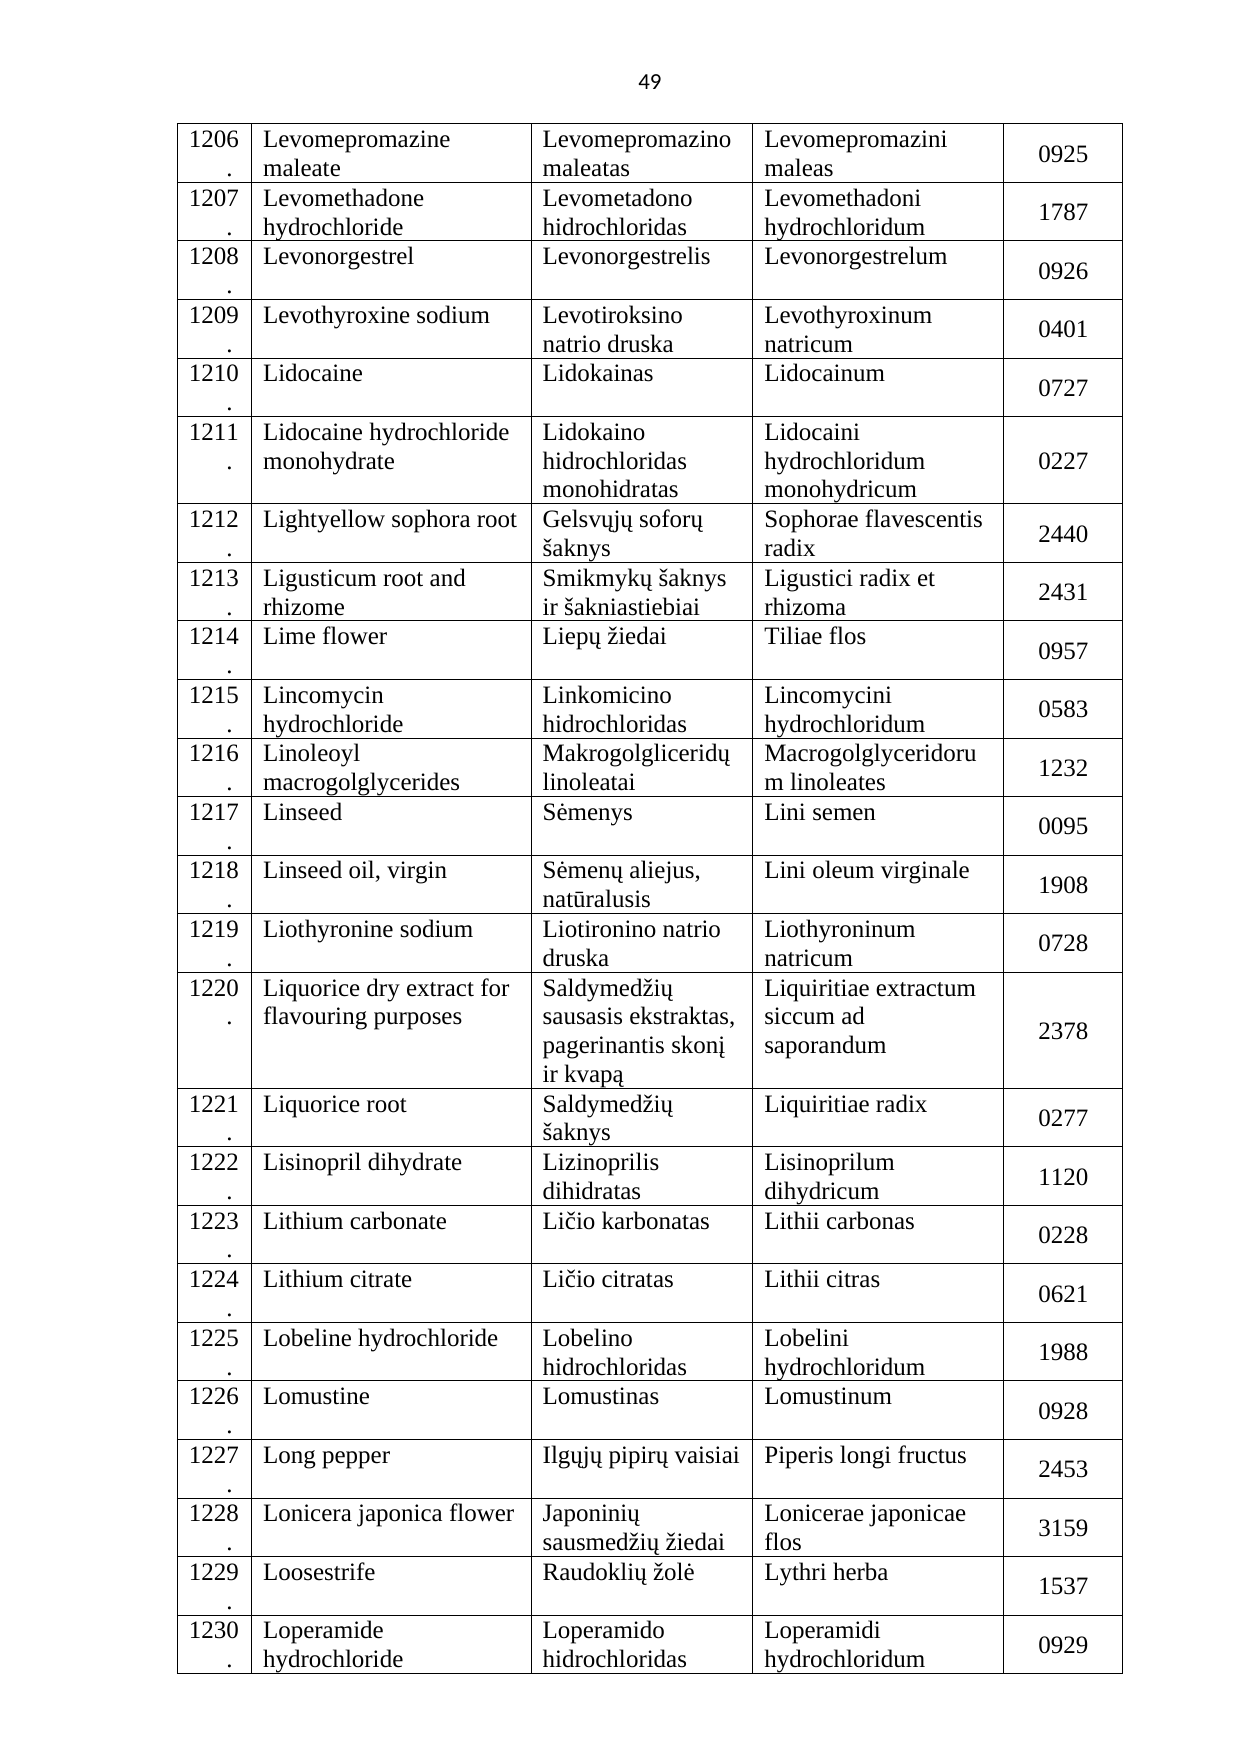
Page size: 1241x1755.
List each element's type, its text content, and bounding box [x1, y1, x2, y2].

table_cell Lonicera japonica flower [252, 1499, 531, 1556]
table_cell Lincomycini hydrochloridum [753, 680, 1003, 737]
table_cell Lightyellow sophora root [252, 504, 531, 562]
table_cell 2440 [1004, 504, 1122, 562]
table_cell 1216. [178, 739, 251, 796]
table_cell Linoleoyl macrogolglycerides [252, 739, 531, 796]
table_cell Levomethadone hydrochloride [252, 183, 531, 240]
table_cell 0925 [1004, 124, 1122, 182]
table_cell Liothyroninum natricum [753, 914, 1003, 972]
table_cell Levomepromazini maleas [753, 124, 1003, 182]
table_cell Lomustinas [532, 1381, 752, 1439]
table_cell Saldymedžių šaknys [532, 1089, 752, 1146]
table_cell Lonicerae japonicae flos [753, 1499, 1003, 1556]
table_cell Levothyroxine sodium [252, 300, 531, 357]
table_cell 3159 [1004, 1499, 1122, 1556]
table_cell 1218. [178, 856, 251, 913]
table_cell 1206. [178, 124, 251, 182]
table_cell 1230. [178, 1616, 251, 1673]
table_cell Lidocainum [753, 359, 1003, 416]
table_cell Saldymedžių sausasis ekstraktas, pagerinantis skonį ir kvapą [532, 973, 752, 1088]
table_cell Ligustici radix et rhizoma [753, 563, 1003, 620]
table_cell 0727 [1004, 359, 1122, 416]
table_cell Liotironino natrio druska [532, 914, 752, 972]
table_cell Lobelini hydrochloridum [753, 1323, 1003, 1380]
table_cell 1210. [178, 359, 251, 416]
table_cell 0583 [1004, 680, 1122, 737]
table_cell Long pepper [252, 1440, 531, 1497]
table_cell Sėmenų aliejus, natūralusis [532, 856, 752, 913]
table_cell Lini oleum virginale [753, 856, 1003, 913]
table_cell 1220. [178, 973, 251, 1088]
table_cell 1207. [178, 183, 251, 240]
table_cell Loosestrife [252, 1557, 531, 1614]
table_cell 0926 [1004, 241, 1122, 299]
table_cell Lisinopril dihydrate [252, 1147, 531, 1205]
table_cell Lizinoprilis dihidratas [532, 1147, 752, 1205]
table_cell Linseed oil, virgin [252, 856, 531, 913]
table_cell Ligusticum root and rhizome [252, 563, 531, 620]
table_cell 1120 [1004, 1147, 1122, 1205]
table_cell Liothyronine sodium [252, 914, 531, 972]
table_cell 1787 [1004, 183, 1122, 240]
table_cell Lobelino hidrochloridas [532, 1323, 752, 1380]
table_cell 0929 [1004, 1616, 1122, 1673]
table_cell Macrogolglyceridorum linoleates [753, 739, 1003, 796]
table_cell Lithii citras [753, 1264, 1003, 1322]
table_cell Ličio karbonatas [532, 1206, 752, 1263]
table_cell 0728 [1004, 914, 1122, 972]
table_cell Lobeline hydrochloride [252, 1323, 531, 1380]
table_cell Liquiritiae radix [753, 1089, 1003, 1146]
table_cell 0277 [1004, 1089, 1122, 1146]
table_cell Lithii carbonas [753, 1206, 1003, 1263]
table_cell 1988 [1004, 1323, 1122, 1380]
table_cell Gelsvųjų soforų šaknys [532, 504, 752, 562]
table_cell 0928 [1004, 1381, 1122, 1439]
table_cell 0095 [1004, 797, 1122, 854]
table_cell 0228 [1004, 1206, 1122, 1263]
table_cell 1232 [1004, 739, 1122, 796]
table_cell 0621 [1004, 1264, 1122, 1322]
table_cell Lincomycin hydrochloride [252, 680, 531, 737]
table_cell Levonorgestrel [252, 241, 531, 299]
table_cell Levonorgestrelis [532, 241, 752, 299]
table_cell 1225. [178, 1323, 251, 1380]
table_cell Levometadono hidrochloridas [532, 183, 752, 240]
table_cell 1229. [178, 1557, 251, 1614]
table_cell Loperamidi hydrochloridum [753, 1616, 1003, 1673]
table_cell Ilgųjų pipirų vaisiai [532, 1440, 752, 1497]
table_cell Liquiritiae extractum siccum ad saporandum [753, 973, 1003, 1088]
table_cell 1537 [1004, 1557, 1122, 1614]
table_cell 1208. [178, 241, 251, 299]
table_cell 1213. [178, 563, 251, 620]
table_cell 1228. [178, 1499, 251, 1556]
table_cell Lisinoprilum dihydricum [753, 1147, 1003, 1205]
table_cell Loperamido hidrochloridas [532, 1616, 752, 1673]
table_cell Piperis longi fructus [753, 1440, 1003, 1497]
table_cell Lime flower [252, 621, 531, 679]
table_cell Liepų žiedai [532, 621, 752, 679]
table_cell 2378 [1004, 973, 1122, 1088]
table_cell Tiliae flos [753, 621, 1003, 679]
table_cell 0227 [1004, 417, 1122, 503]
table_cell 1908 [1004, 856, 1122, 913]
table_cell Lythri herba [753, 1557, 1003, 1614]
table_cell Lidocaini hydrochloridum monohydricum [753, 417, 1003, 503]
table_cell 1227. [178, 1440, 251, 1497]
table_cell Lithium citrate [252, 1264, 531, 1322]
table_cell Japoninių sausmedžių žiedai [532, 1499, 752, 1556]
table_cell 1223. [178, 1206, 251, 1263]
table_cell Sėmenys [532, 797, 752, 854]
table_cell Loperamide hydrochloride [252, 1616, 531, 1673]
table_cell Lidocaine hydrochloride monohydrate [252, 417, 531, 503]
table_cell Ličio citratas [532, 1264, 752, 1322]
table_cell Smikmykų šaknys ir šakniastiebiai [532, 563, 752, 620]
table_cell Liquorice dry extract for flavouring purposes [252, 973, 531, 1088]
table_cell Lomustinum [753, 1381, 1003, 1439]
table_cell 2453 [1004, 1440, 1122, 1497]
table_cell Lidocaine [252, 359, 531, 416]
table_cell Lidokaino hidrochloridas monohidratas [532, 417, 752, 503]
table_cell Levomepromazine maleate [252, 124, 531, 182]
table_cell Raudoklių žolė [532, 1557, 752, 1614]
table_cell 1217. [178, 797, 251, 854]
table_cell Lomustine [252, 1381, 531, 1439]
table_cell Levotiroksino natrio druska [532, 300, 752, 357]
table_cell Levomethadoni hydrochloridum [753, 183, 1003, 240]
table_cell Linkomicino hidrochloridas [532, 680, 752, 737]
table_cell Linseed [252, 797, 531, 854]
table_cell 1211. [178, 417, 251, 503]
table_cell 1212. [178, 504, 251, 562]
table_cell Levonorgestrelum [753, 241, 1003, 299]
table_cell Levomepromazino maleatas [532, 124, 752, 182]
table_cell 0957 [1004, 621, 1122, 679]
table_cell Sophorae flavescentis radix [753, 504, 1003, 562]
table_cell 1221. [178, 1089, 251, 1146]
table_cell 1226. [178, 1381, 251, 1439]
table_cell Lini semen [753, 797, 1003, 854]
table_cell Liquorice root [252, 1089, 531, 1146]
table_cell Makrogolgliceridų linoleatai [532, 739, 752, 796]
table_cell Lidokainas [532, 359, 752, 416]
table_cell 1219. [178, 914, 251, 972]
table_cell 1224. [178, 1264, 251, 1322]
table_cell 1222. [178, 1147, 251, 1205]
table_cell 2431 [1004, 563, 1122, 620]
table_cell Levothyroxinum natricum [753, 300, 1003, 357]
table_cell 1215. [178, 680, 251, 737]
table_cell 0401 [1004, 300, 1122, 357]
table_cell 1209. [178, 300, 251, 357]
table_cell Lithium carbonate [252, 1206, 531, 1263]
table_cell 1214. [178, 621, 251, 679]
